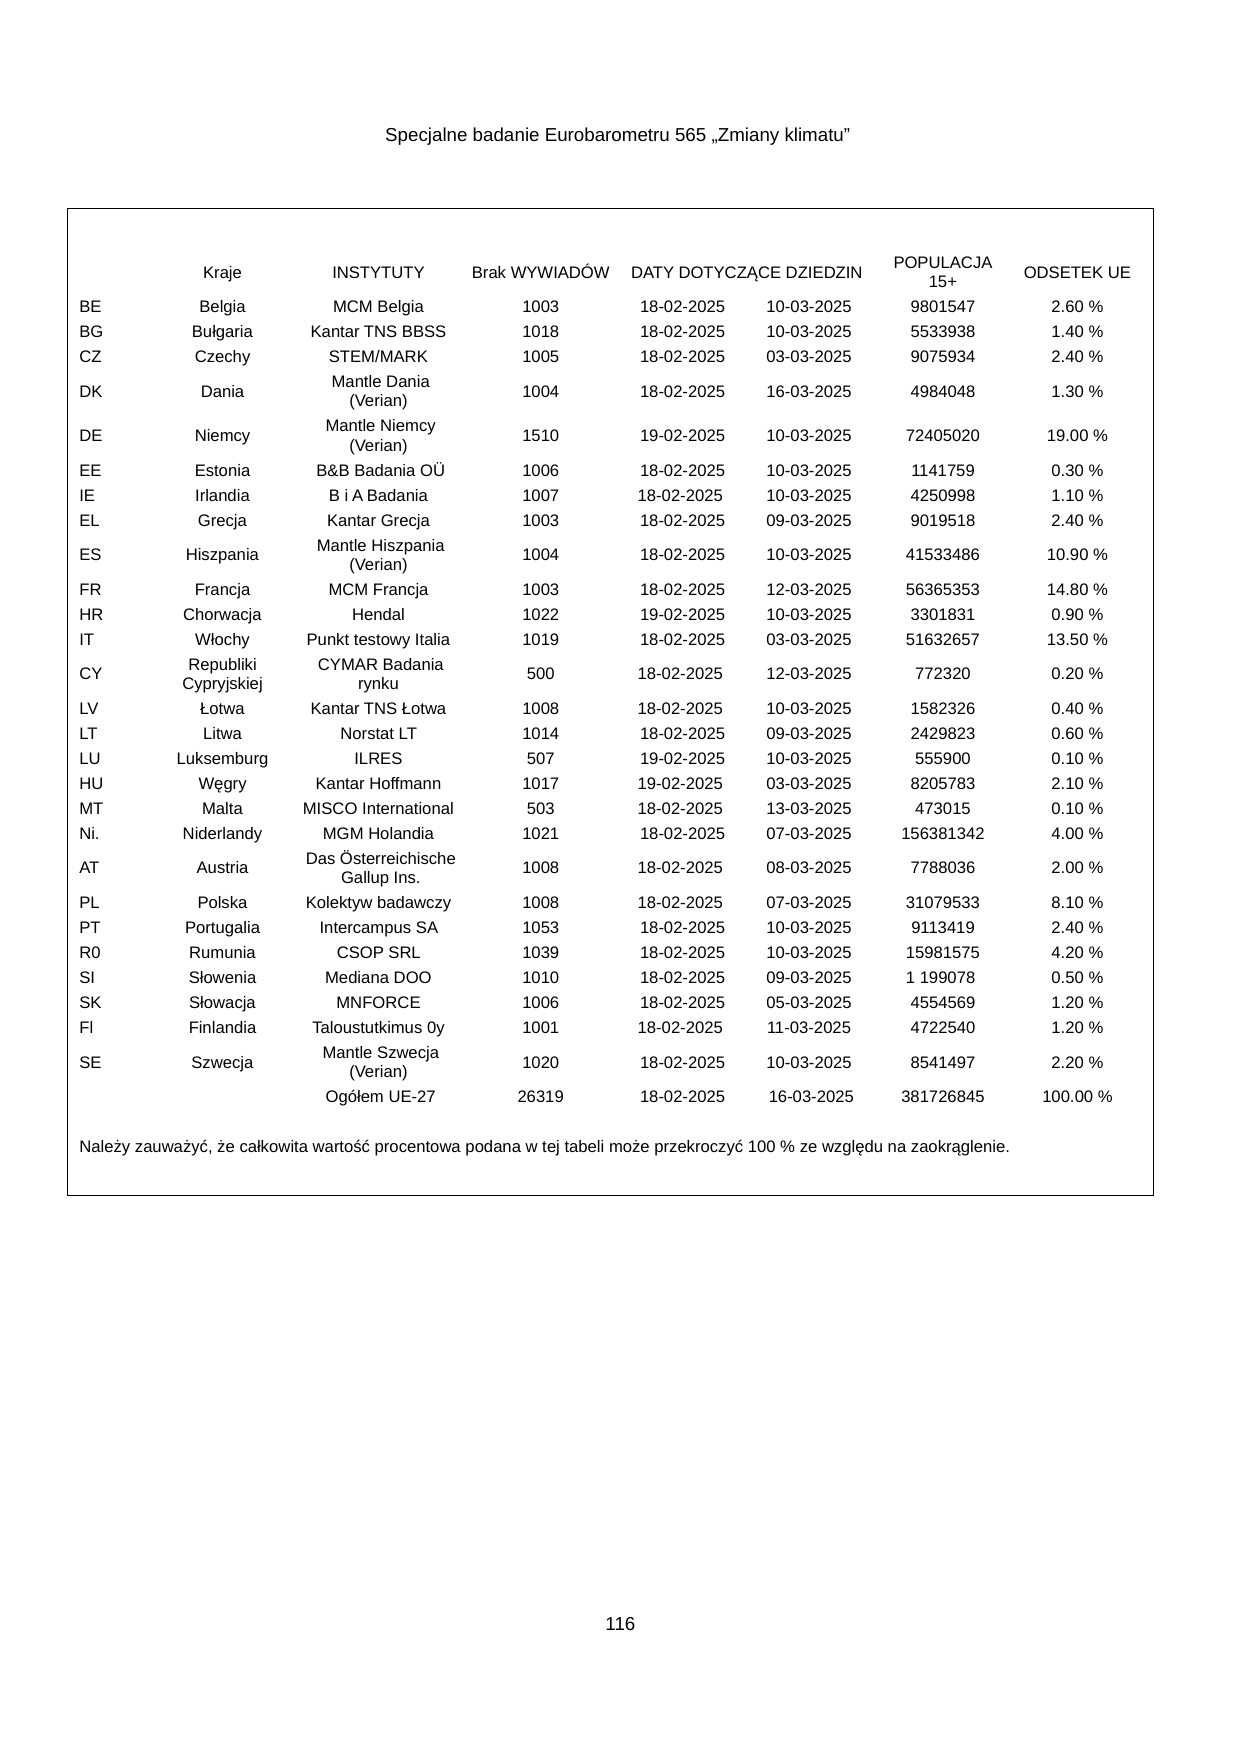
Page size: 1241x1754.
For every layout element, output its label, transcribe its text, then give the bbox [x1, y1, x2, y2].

table_cell 18-02-2025 [618, 458, 747, 482]
table_cell MT [76, 796, 146, 821]
table_cell EE [76, 458, 146, 482]
table_cell [146, 1109, 298, 1134]
table_cell 1039 [463, 940, 618, 965]
table_cell 2,40 % [1010, 508, 1144, 532]
table_cell 10-03-2025 [747, 602, 875, 627]
table_cell MISCO International [298, 796, 463, 821]
table_cell 12-03-2025 [747, 652, 875, 696]
table_cell 1,20 % [1010, 1015, 1144, 1040]
table_cell MGM Holandia [298, 821, 463, 846]
table_cell 156381342 [875, 821, 1010, 846]
table_cell 1014 [463, 721, 618, 746]
table_cell 1,40 % [1010, 319, 1144, 344]
table_cell 9075934 [875, 344, 1010, 369]
table_cell Litwa [146, 721, 298, 746]
table_cell 26319 [463, 1084, 618, 1109]
table_cell Kantar TNS BBSS [298, 319, 463, 344]
table_cell 1006 [463, 990, 618, 1015]
table_cell 1005 [463, 344, 618, 369]
table_cell Francja [146, 577, 298, 602]
table_cell 07-03-2025 [747, 821, 875, 846]
table_cell 1018 [463, 319, 618, 344]
table_cell STEM/MARK [298, 344, 463, 369]
table_cell 1006 [463, 458, 618, 482]
table_cell 19-02-2025 [618, 771, 747, 796]
table_header POPULACJA 15+ [875, 250, 1010, 294]
table_cell 4250998 [875, 483, 1010, 507]
table_cell 2,40 % [1010, 344, 1144, 369]
table_cell 15981575 [875, 940, 1010, 965]
table_cell 1004 [463, 369, 618, 413]
table_cell 18-02-2025 [618, 483, 747, 507]
table_cell 19,00 % [1010, 413, 1144, 457]
table_cell Austria [146, 846, 298, 890]
table_cell Mantle Niemcy (Verian) [298, 413, 463, 457]
table_cell Kantar Hoffmann [298, 771, 463, 796]
table_cell 4554569 [875, 990, 1010, 1015]
table_cell Łotwa [146, 696, 298, 721]
table_cell 0,40 % [1010, 696, 1144, 721]
table_cell 1003 [463, 294, 618, 319]
table_cell [76, 1109, 146, 1134]
table_cell 18-02-2025 [618, 890, 747, 915]
table_header ODSETEK UE [1010, 250, 1144, 294]
table_cell 5533938 [875, 319, 1010, 344]
table_cell 03-03-2025 [747, 344, 875, 369]
table_cell 18-02-2025 [618, 344, 747, 369]
table_cell PL [76, 890, 146, 915]
table_cell 9113419 [875, 915, 1010, 940]
table_cell 10-03-2025 [747, 294, 875, 319]
table_cell [618, 1109, 747, 1134]
table_cell [463, 1109, 618, 1134]
table_cell Rumunia [146, 940, 298, 965]
table_cell AT [76, 846, 146, 890]
table_cell Słowenia [146, 965, 298, 990]
table_header DATY DOTYCZĄCE DZIEDZIN [618, 250, 875, 294]
table_cell 08-03-2025 [747, 846, 875, 890]
table_cell 18-02-2025 [618, 696, 747, 721]
table_cell Włochy [146, 627, 298, 652]
table_cell 1017 [463, 771, 618, 796]
table_cell Niemcy [146, 413, 298, 457]
table_cell B i A Badania [298, 483, 463, 507]
table_cell 10-03-2025 [747, 696, 875, 721]
table_cell SK [76, 990, 146, 1015]
table_cell 0,20 % [1010, 652, 1144, 696]
table_cell 4,00 % [1010, 821, 1144, 846]
table_cell [875, 1109, 1010, 1134]
table_cell 18-02-2025 [618, 577, 747, 602]
table_cell Luksemburg [146, 746, 298, 771]
table_cell 772320 [875, 652, 1010, 696]
table_cell MCM Belgia [298, 294, 463, 319]
table_cell ILRES [298, 746, 463, 771]
table_cell CZ [76, 344, 146, 369]
table_cell 18-02-2025 [618, 1040, 747, 1084]
table_cell 507 [463, 746, 618, 771]
table_cell 19-02-2025 [618, 602, 747, 627]
table_cell 0,90 % [1010, 602, 1144, 627]
table_cell 18-02-2025 [618, 319, 747, 344]
table_cell 1 199078 [875, 965, 1010, 990]
table_cell 18-02-2025 [618, 846, 747, 890]
table_cell 1003 [463, 577, 618, 602]
table_cell 10-03-2025 [747, 458, 875, 482]
table_cell Grecja [146, 508, 298, 532]
table_cell 10-03-2025 [747, 483, 875, 507]
table_cell Ogółem UE-27 [298, 1084, 463, 1109]
table_cell SE [76, 1040, 146, 1084]
table_cell 41533486 [875, 533, 1010, 577]
table_cell 18-02-2025 [618, 990, 747, 1015]
table_cell 18-02-2025 [618, 940, 747, 965]
table_cell Bułgaria [146, 319, 298, 344]
table_cell 1,30 % [1010, 369, 1144, 413]
table_cell 16-03-2025 [747, 369, 875, 413]
table_cell 56365353 [875, 577, 1010, 602]
table_cell Chorwacja [146, 602, 298, 627]
table_cell Polska [146, 890, 298, 915]
table_cell 10-03-2025 [747, 319, 875, 344]
table_cell 1008 [463, 696, 618, 721]
table_cell Dania [146, 369, 298, 413]
table_cell 18-02-2025 [618, 533, 747, 577]
table_cell 0,30 % [1010, 458, 1144, 482]
table_cell 0,50 % [1010, 965, 1144, 990]
table_cell 1022 [463, 602, 618, 627]
table_cell 1008 [463, 846, 618, 890]
table_header [76, 250, 146, 294]
table_cell R0 [76, 940, 146, 965]
table_cell Niderlandy [146, 821, 298, 846]
table_cell BG [76, 319, 146, 344]
table_cell Belgia [146, 294, 298, 319]
table_cell [146, 1084, 298, 1109]
table_cell 1510 [463, 413, 618, 457]
table_cell 05-03-2025 [747, 990, 875, 1015]
table_cell 1008 [463, 890, 618, 915]
table_cell 9019518 [875, 508, 1010, 532]
table_cell Mantle Hiszpania (Verian) [298, 533, 463, 577]
table_cell 10,90 % [1010, 533, 1144, 577]
table_cell 1010 [463, 965, 618, 990]
table_cell [298, 1109, 463, 1134]
table_cell CSOP SRL [298, 940, 463, 965]
table_cell [76, 1084, 146, 1109]
table_cell LT [76, 721, 146, 746]
table_cell HU [76, 771, 146, 796]
table_cell 1019 [463, 627, 618, 652]
table_cell 18-02-2025 [618, 369, 747, 413]
table_cell Taloustutkimus 0y [298, 1015, 463, 1040]
table_cell SI [76, 965, 146, 990]
table_cell 12-03-2025 [747, 577, 875, 602]
table_cell FR [76, 577, 146, 602]
table_cell PT [76, 915, 146, 940]
table_cell Punkt testowy Italia [298, 627, 463, 652]
table_cell 1001 [463, 1015, 618, 1040]
table_cell 18-02-2025 [618, 294, 747, 319]
table_cell 16-03-2025 [747, 1084, 875, 1109]
table_cell 381726845 [875, 1084, 1010, 1109]
table_header Kraje [146, 250, 298, 294]
table_cell 4,20 % [1010, 940, 1144, 965]
table_cell Das Österreichische Gallup Ins. [298, 846, 463, 890]
table_cell Słowacja [146, 990, 298, 1015]
table_header INSTYTUTY [298, 250, 463, 294]
table_cell 1582326 [875, 696, 1010, 721]
table_cell 1020 [463, 1040, 618, 1084]
table_cell Węgry [146, 771, 298, 796]
table_cell 03-03-2025 [747, 627, 875, 652]
table_cell [747, 1109, 875, 1134]
table_cell 72405020 [875, 413, 1010, 457]
table_cell CYMAR Badania rynku [298, 652, 463, 696]
table_cell 8,10 % [1010, 890, 1144, 915]
table_cell BE [76, 294, 146, 319]
table_cell Finlandia [146, 1015, 298, 1040]
table_cell 100,00 % [1010, 1084, 1144, 1109]
table_cell Kolektyw badawczy [298, 890, 463, 915]
table_cell 8541497 [875, 1040, 1010, 1084]
table_cell 1007 [463, 483, 618, 507]
table_cell 0,10 % [1010, 746, 1144, 771]
table_cell 1053 [463, 915, 618, 940]
table_cell 18-02-2025 [618, 821, 747, 846]
table_cell MCM Francja [298, 577, 463, 602]
table_cell 555900 [875, 746, 1010, 771]
table_cell 473015 [875, 796, 1010, 821]
table_cell 18-02-2025 [618, 965, 747, 990]
table_cell 1,10 % [1010, 483, 1144, 507]
table_cell 09-03-2025 [747, 965, 875, 990]
table_cell Malta [146, 796, 298, 821]
table_cell 2429823 [875, 721, 1010, 746]
table_cell 03-03-2025 [747, 771, 875, 796]
table_cell 19-02-2025 [618, 413, 747, 457]
table_cell 1141759 [875, 458, 1010, 482]
table_cell IT [76, 627, 146, 652]
table_cell 500 [463, 652, 618, 696]
table_cell Należy zauważyć, że całkowita wartość procentowa podana w tej tabeli może przekroczyć 100 % ze względu na zaokrąglenie. [76, 1134, 1144, 1159]
table_cell Szwecja [146, 1040, 298, 1084]
table_cell 0,60 % [1010, 721, 1144, 746]
table_cell Estonia [146, 458, 298, 482]
table_cell Intercampus SA [298, 915, 463, 940]
table_cell 10-03-2025 [747, 533, 875, 577]
table_cell 2,40 % [1010, 915, 1144, 940]
table_cell 1,20 % [1010, 990, 1144, 1015]
table_cell 2,60 % [1010, 294, 1144, 319]
table_cell 18-02-2025 [618, 1084, 747, 1109]
table_cell 2,00 % [1010, 846, 1144, 890]
table_cell DK [76, 369, 146, 413]
table_cell MNFORCE [298, 990, 463, 1015]
table_cell 10-03-2025 [747, 413, 875, 457]
table_cell HR [76, 602, 146, 627]
table_cell 11-03-2025 [747, 1015, 875, 1040]
table_cell B&B Badania OÜ [298, 458, 463, 482]
table_cell Hendal [298, 602, 463, 627]
table_cell Kantar TNS Łotwa [298, 696, 463, 721]
table_cell 18-02-2025 [618, 652, 747, 696]
table_cell Mantle Dania (Verian) [298, 369, 463, 413]
table_cell 18-02-2025 [618, 721, 747, 746]
table_cell LV [76, 696, 146, 721]
table_cell 18-02-2025 [618, 796, 747, 821]
table_header Brak WYWIADÓW [463, 250, 618, 294]
table_cell 3301831 [875, 602, 1010, 627]
table_cell 503 [463, 796, 618, 821]
table_cell 2,20 % [1010, 1040, 1144, 1084]
table_cell Fl [76, 1015, 146, 1040]
table_cell 07-03-2025 [747, 890, 875, 915]
table_cell 18-02-2025 [618, 627, 747, 652]
table_cell 1003 [463, 508, 618, 532]
table_cell Ni. [76, 821, 146, 846]
table_cell 7788036 [875, 846, 1010, 890]
table_cell Portugalia [146, 915, 298, 940]
table_cell 51632657 [875, 627, 1010, 652]
table_cell Kantar Grecja [298, 508, 463, 532]
table_cell Mediana DOO [298, 965, 463, 990]
table_cell 13,50 % [1010, 627, 1144, 652]
table_cell Norstat LT [298, 721, 463, 746]
table_cell 10-03-2025 [747, 746, 875, 771]
table_cell 9801547 [875, 294, 1010, 319]
table_cell 14,80 % [1010, 577, 1144, 602]
table_cell EL [76, 508, 146, 532]
table_cell 19-02-2025 [618, 746, 747, 771]
table_cell 10-03-2025 [747, 915, 875, 940]
table_cell 4984048 [875, 369, 1010, 413]
table_cell 2,10 % [1010, 771, 1144, 796]
table_cell 18-02-2025 [618, 915, 747, 940]
table_cell Czechy [146, 344, 298, 369]
table_cell ES [76, 533, 146, 577]
table_cell 1004 [463, 533, 618, 577]
table_cell 09-03-2025 [747, 508, 875, 532]
table_cell 31079533 [875, 890, 1010, 915]
table_cell 18-02-2025 [618, 1015, 747, 1040]
table_cell IE [76, 483, 146, 507]
table_cell 1021 [463, 821, 618, 846]
table_cell Republiki Cypryjskiej [146, 652, 298, 696]
table_cell [1010, 1109, 1144, 1134]
table_cell 18-02-2025 [618, 508, 747, 532]
table_cell DE [76, 413, 146, 457]
table_cell CY [76, 652, 146, 696]
table_cell 8205783 [875, 771, 1010, 796]
table_cell Irlandia [146, 483, 298, 507]
table_cell 10-03-2025 [747, 1040, 875, 1084]
table_cell Hiszpania [146, 533, 298, 577]
table_cell 10-03-2025 [747, 940, 875, 965]
table_cell 13-03-2025 [747, 796, 875, 821]
table_cell 0,10 % [1010, 796, 1144, 821]
table_cell 09-03-2025 [747, 721, 875, 746]
table_cell LU [76, 746, 146, 771]
table_cell Mantle Szwecja (Verian) [298, 1040, 463, 1084]
table_cell 4722540 [875, 1015, 1010, 1040]
